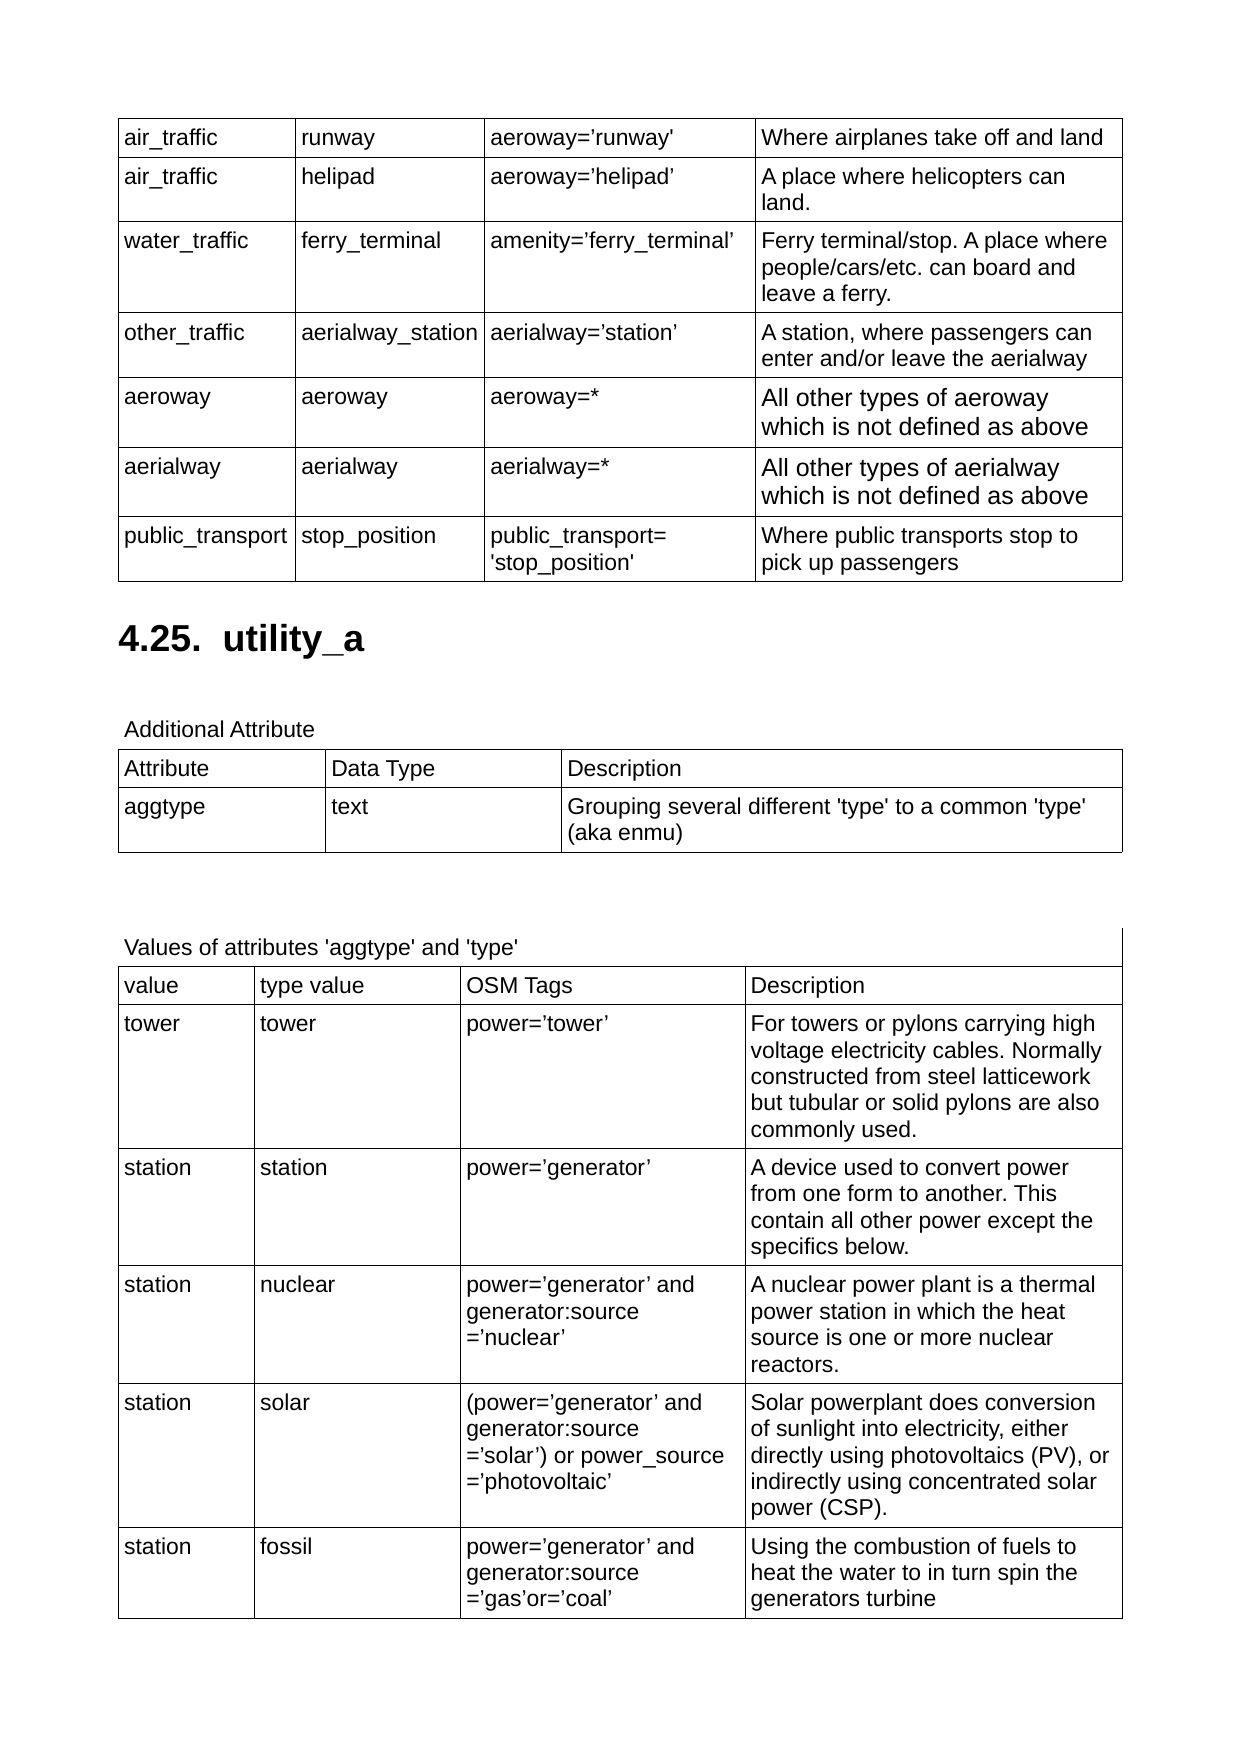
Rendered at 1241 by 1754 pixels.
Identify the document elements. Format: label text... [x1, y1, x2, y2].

table_cell A nuclear power plant is a thermal power station in which the heat source is one or more nuclear reactors. [746, 1266, 1122, 1383]
table_cell Grouping several different 'type' to a common 'type' (aka enmu) [562, 788, 1122, 851]
table_cell nuclear [255, 1266, 460, 1383]
table_cell For towers or pylons carrying high voltage electricity cables. Normally constructed from steel latticework but tubular or solid pylons are also commonly used. [746, 1005, 1122, 1148]
table_cell stop_position [296, 517, 484, 581]
table_cell Data Type [326, 750, 561, 787]
table_cell runway [296, 119, 484, 156]
table_cell other_traffic [119, 313, 295, 377]
table_cell type value [255, 967, 460, 1004]
table_cell A device used to convert power from one form to another. This contain all other power except the specifics below. [746, 1149, 1122, 1265]
table_cell aeroway=’helipad’ [485, 158, 755, 221]
table_cell tower [119, 1005, 254, 1148]
table_cell aerialway=’station’ [485, 313, 755, 377]
table_cell air_traffic [119, 119, 295, 156]
table_cell Attribute [119, 750, 325, 787]
table_cell power=’generator’ and generator:source =’nuclear’ [461, 1266, 745, 1383]
table_cell aeroway=’runway' [485, 119, 755, 156]
table_cell value [119, 967, 254, 1004]
table_cell solar [255, 1384, 460, 1526]
table_header Additional Attribute [118, 711, 1122, 748]
table_cell air_traffic [119, 158, 295, 221]
table_cell station [119, 1528, 254, 1617]
table_cell Description [562, 750, 1122, 787]
table_cell aeroway [119, 378, 295, 446]
subtitle utility_a [118, 616, 1122, 659]
table_cell water_traffic [119, 222, 295, 312]
table_cell Ferry terminal/stop. A place where people/cars/etc. can board and leave a ferry. [756, 222, 1122, 312]
table_cell power=’generator’ and generator:source =’gas’or=’coal’ [461, 1528, 745, 1617]
table_cell amenity=’ferry_terminal’ [485, 222, 755, 312]
table_cell text [326, 788, 561, 851]
table_cell All other types of aerialway which is not defined as above [756, 448, 1122, 516]
table_cell OSM Tags [461, 967, 745, 1004]
table_cell station [255, 1149, 460, 1265]
table_cell aerialway [296, 448, 484, 516]
table_cell power=’tower’ [461, 1005, 745, 1148]
table_cell Description [746, 967, 1122, 1004]
table_cell Where airplanes take off and land [756, 119, 1122, 156]
table_cell A place where helicopters can land. [756, 158, 1122, 221]
table_cell Solar powerplant does conversion of sunlight into electricity, either directly using photovoltaics (PV), or indirectly using concentrated solar power (CSP). [746, 1384, 1122, 1526]
table_cell station [119, 1384, 254, 1526]
table_cell aerialway_station [296, 313, 484, 377]
table_cell ferry_terminal [296, 222, 484, 312]
table_cell aerialway [119, 448, 295, 516]
table_cell tower [255, 1005, 460, 1148]
table_cell fossil [255, 1528, 460, 1617]
table_cell public_transport [119, 517, 295, 581]
table_cell A station, where passengers can enter and/or leave the aerialway [756, 313, 1122, 377]
table_cell station [119, 1149, 254, 1265]
table_cell public_transport= 'stop_position' [485, 517, 755, 581]
table_cell (power=’generator’ and generator:source =’solar’) or power_source =’photovoltaic’ [461, 1384, 745, 1526]
table_cell aeroway=* [485, 378, 755, 446]
table_cell power=’generator’ [461, 1149, 745, 1265]
table_cell aeroway [296, 378, 484, 446]
table_cell Where public transports stop to pick up passengers [756, 517, 1122, 581]
table_cell aggtype [119, 788, 325, 851]
table_cell station [119, 1266, 254, 1383]
table_cell Using the combustion of fuels to heat the water to in turn spin the generators turbine [746, 1528, 1122, 1617]
table_cell helipad [296, 158, 484, 221]
table_cell All other types of aeroway which is not defined as above [756, 378, 1122, 446]
table_header Values of attributes 'aggtype' and 'type' [118, 928, 1122, 966]
table_cell aerialway=* [485, 448, 755, 516]
